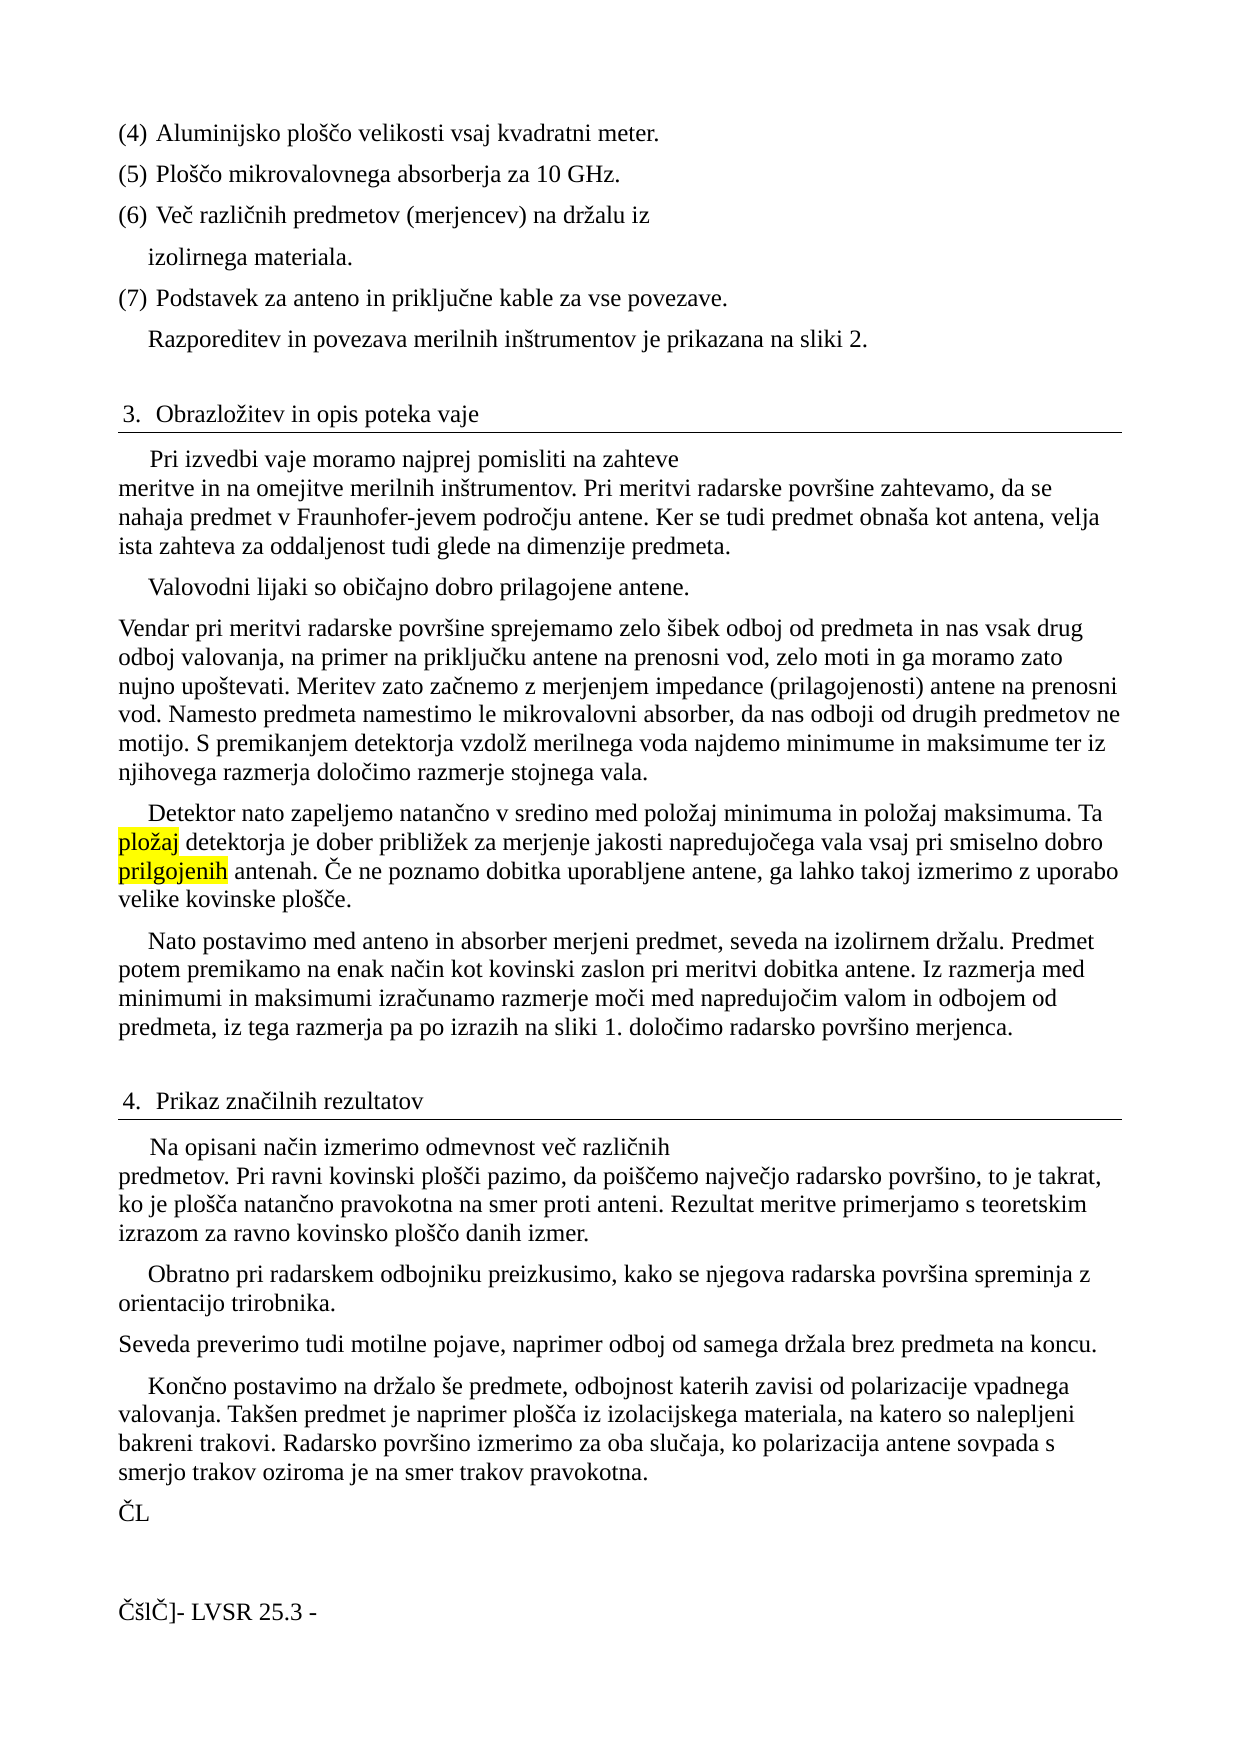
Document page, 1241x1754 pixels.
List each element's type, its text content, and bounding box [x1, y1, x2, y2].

text (4) Aluminijsko ploščo velikosti vsaj kvadratni meter. [118, 118, 1122, 147]
text (7) Podstavek za anteno in priključne kable za vse povezave. [118, 283, 1122, 312]
text Končno postavimo na držalo še predmete, odbojnost katerih zavisi od polarizacije vpadnega valovanja. Takšen predmet je naprimer plošča iz izolacijskega materiala, na katero so nalepljeni bakreni trakovi. Radarsko površino izmerimo za oba slučaja, ko polarizacija antene sovpada s smerjo trakov oziroma je na smer trakov pravokotna. [118, 1371, 1122, 1486]
text Vendar pri meritvi radarske površine sprejemamo zelo šibek odboj od predmeta in nas vsak drug odboj valovanja, na primer na priključku antene na prenosni vod, zelo moti in ga moramo zato nujno upoštevati. Meritev zato začnemo z merjenjem impedance (prilagojenosti) antene na prenosni vod. Namesto predmeta namestimo le mikrovalovni absorber, da nas odboji od drugih predmetov ne motijo. S premikanjem detektorja vzdolž merilnega voda najdemo minimume in maksimume ter iz njihovega razmerja določimo razmerje stojnega vala. [118, 613, 1122, 786]
text Nato postavimo med anteno in absorber merjeni predmet, seveda na izolirnem držalu. Predmet potem premikamo na enak način kot kovinski zaslon pri meritvi dobitka antene. Iz razmerja med minimumi in maksimumi izračunamo razmerje moči med napredujočim valom in odbojem od predmeta, iz tega razmerja pa po izrazih na sliki 1. določimo radarsko površino merjenca. [118, 926, 1122, 1041]
text izolirnega materiala. [148, 242, 1122, 271]
text ČšlČ]- LVSR 25.3 - [118, 1597, 1122, 1626]
text 4. Prikaz značilnih rezultatov [118, 1082, 1122, 1119]
text Seveda preverimo tudi motilne pojave, naprimer odboj od samega držala brez predmeta na koncu. [118, 1329, 1122, 1358]
text (6) Več različnih predmetov (merjencev) na držalu iz [118, 201, 1122, 229]
text Na opisani način izmerimo odmevnost več različnih [118, 1132, 1122, 1161]
text Razporeditev in povezava merilnih inštrumentov je prikazana na sliki 2. [118, 324, 1122, 353]
text Pri izvedbi vaje moramo najprej pomisliti na zahteve [118, 444, 1122, 473]
text (5) Ploščo mikrovalovnega absorberja za 10 GHz. [118, 159, 1122, 188]
text ČL [118, 1498, 1122, 1527]
text Detektor nato zapeljemo natančno v sredino med položaj minimuma in položaj maksimuma. Ta pložaj detektorja je dober približek za merjenje jakosti napredujočega vala vsaj pri smiselno dobro prilgojenih antenah. Če ne poznamo dobitka uporabljene antene, ga lahko takoj izmerimo z uporabo velike kovinske plošče. [118, 798, 1122, 913]
text predmetov. Pri ravni kovinski plošči pazimo, da poiščemo največjo radarsko površino, to je takrat, ko je plošča natančno pravokotna na smer proti anteni. Rezultat meritve primerjamo s teoretskim izrazom za ravno kovinsko ploščo danih izmer. [118, 1161, 1122, 1247]
text Obratno pri radarskem odbojniku preizkusimo, kako se njegova radarska površina spreminja z orientacijo trirobnika. [118, 1259, 1122, 1317]
text meritve in na omejitve merilnih inštrumentov. Pri meritvi radarske površine zahtevamo, da se nahaja predmet v Fraunhofer-jevem področju antene. Ker se tudi predmet obnaša kot antena, velja ista zahteva za oddaljenost tudi glede na dimenzije predmeta. [118, 473, 1122, 559]
text 3. Obrazložitev in opis poteka vaje [118, 394, 1122, 432]
text Valovodni lijaki so običajno dobro prilagojene antene. [118, 572, 1122, 601]
